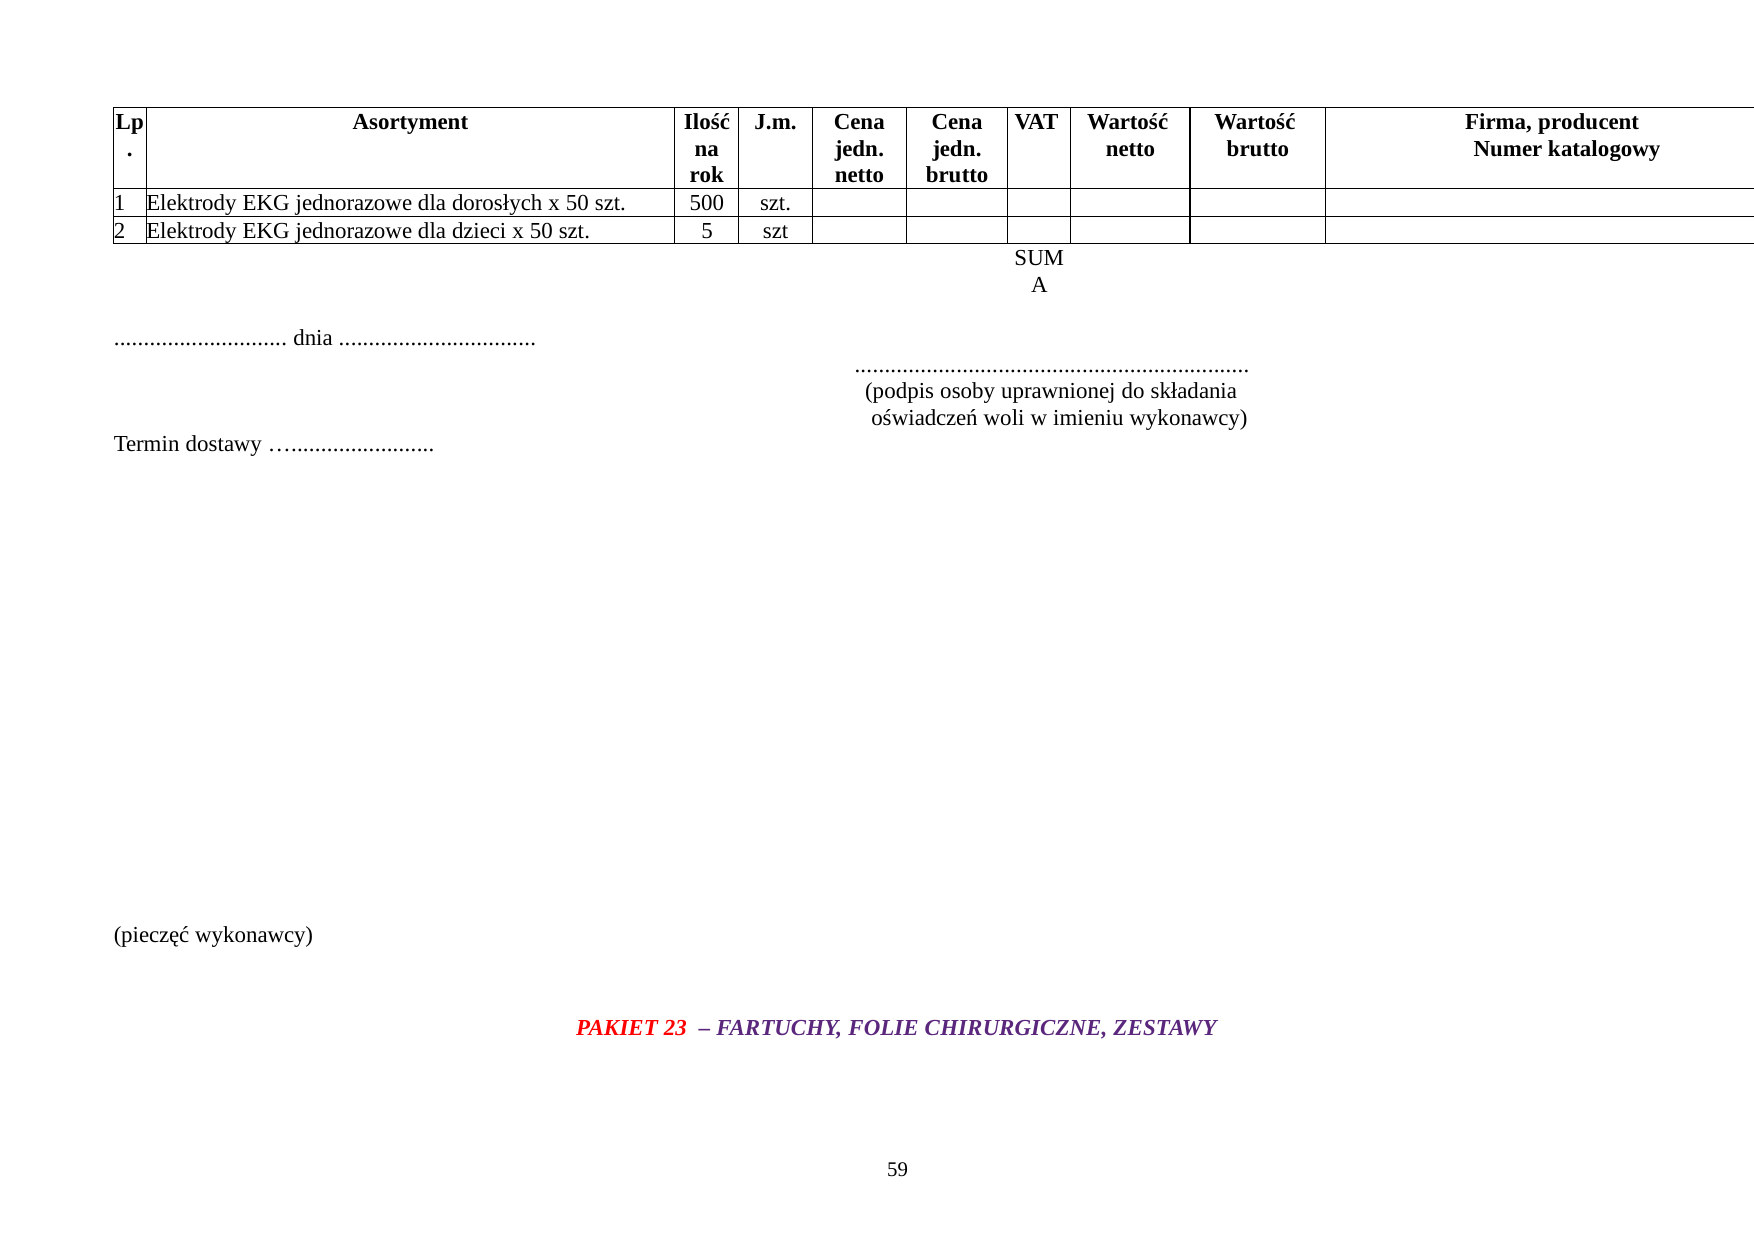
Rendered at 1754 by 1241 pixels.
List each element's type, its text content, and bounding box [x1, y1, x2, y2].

table_cell [813, 189, 906, 216]
table_cell [1325, 244, 1589, 297]
text .................................................................. [113, 350, 1681, 377]
table_cell Elektrody EKG jednorazowe dla dorosłych x 50 szt. [147, 189, 674, 216]
table_cell [1683, 297, 1754, 324]
table_cell [1190, 244, 1325, 297]
text Termin dostawy …........................ [113, 430, 1681, 457]
table_cell [1643, 244, 1647, 297]
table_cell [1673, 297, 1677, 324]
table_cell [1598, 244, 1602, 297]
table_cell [1648, 297, 1652, 324]
table_cell szt. [739, 189, 812, 216]
subtitle PAKIET 23 – FARTUCHY, FOLIE CHIRURGICZNE, ZESTAWY [113, 1014, 1681, 1040]
table_cell [1683, 244, 1754, 297]
table_cell [1627, 244, 1631, 297]
table_cell [1326, 217, 1754, 243]
table_cell [1668, 244, 1672, 297]
table_header Cena jedn. brutto [907, 108, 1007, 188]
table_cell [675, 297, 739, 324]
table_cell szt [739, 217, 812, 243]
table_cell [1598, 297, 1602, 324]
table_cell [1668, 297, 1672, 324]
table_cell 2 [114, 217, 146, 243]
table_header Wartość brutto [1191, 108, 1325, 188]
table_cell [114, 297, 146, 324]
table_header Ilość na rok [675, 108, 738, 188]
table_cell [1618, 297, 1622, 324]
table_cell [1325, 297, 1589, 324]
table_cell [1677, 297, 1681, 324]
table_cell [1627, 297, 1631, 324]
table_cell [1664, 244, 1668, 297]
table_cell Elektrody EKG jednorazowe dla dzieci x 50 szt. [147, 217, 674, 243]
table_header VAT [1008, 108, 1070, 188]
table_cell [1606, 297, 1610, 324]
table_header J.m. [739, 108, 812, 188]
table_cell [1071, 297, 1190, 324]
table_header Cena jedn. netto [813, 108, 906, 188]
table_cell [1648, 244, 1652, 297]
table_cell [1660, 297, 1664, 324]
table_cell [1664, 297, 1668, 324]
table_cell [146, 297, 674, 324]
text (podpis osoby uprawnionej do składania [630, 377, 1681, 403]
table_cell 1 [114, 189, 146, 216]
table_cell [146, 244, 674, 297]
table_cell [1618, 244, 1622, 297]
table_cell [1191, 217, 1325, 243]
table_cell [1656, 244, 1660, 297]
table_cell [1071, 244, 1190, 297]
table_cell [1639, 297, 1643, 324]
table_cell [1673, 244, 1677, 297]
table_cell [1631, 297, 1635, 324]
table_cell [739, 244, 812, 297]
table_cell [813, 217, 906, 243]
table_cell [1008, 297, 1071, 324]
table_header Asortyment [147, 108, 674, 188]
table_cell 5 [675, 217, 738, 243]
table_cell [1677, 244, 1681, 297]
table_cell [1593, 244, 1597, 297]
table_cell [1190, 297, 1325, 324]
table_cell [1071, 189, 1189, 216]
table_cell [675, 244, 739, 297]
table_cell [1643, 297, 1647, 324]
table_cell [739, 297, 812, 324]
table_cell [1589, 244, 1593, 297]
table_cell [1602, 244, 1606, 297]
table_cell [906, 297, 1007, 324]
table_cell [1639, 244, 1643, 297]
text ............................. dnia ................................. [113, 324, 1681, 350]
table_cell [1606, 244, 1610, 297]
table_cell [812, 297, 906, 324]
table_cell [1652, 244, 1656, 297]
table_header Firma, producent Numer katalogowy [1326, 108, 1754, 188]
table_cell [906, 244, 1007, 297]
table_cell [1008, 189, 1070, 216]
table_cell [1008, 217, 1070, 243]
table_header Wartość netto [1071, 108, 1189, 188]
table_cell [1071, 217, 1189, 243]
table_cell [1326, 189, 1754, 216]
text (pieczęć wykonawcy) [113, 921, 1681, 947]
table_cell 500 [675, 189, 738, 216]
table_cell [1610, 297, 1614, 324]
table_cell [1589, 297, 1593, 324]
table_cell [907, 217, 1007, 243]
table_cell [1623, 244, 1627, 297]
table_cell [114, 244, 146, 297]
text oświadczeń woli w imieniu wykonawcy) [703, 403, 1681, 430]
table_cell SUMA [1008, 244, 1071, 297]
table_cell [1631, 244, 1635, 297]
table_cell [812, 244, 906, 297]
table_cell [1602, 297, 1606, 324]
table_cell [1623, 297, 1627, 324]
table_cell [1610, 244, 1614, 297]
table_cell [1614, 244, 1618, 297]
table_cell [1593, 297, 1597, 324]
table_cell [1191, 189, 1325, 216]
table_cell [1635, 244, 1639, 297]
table_cell [1614, 297, 1618, 324]
table_cell [1656, 297, 1660, 324]
table_header Lp. [114, 108, 146, 188]
table_cell [1652, 297, 1656, 324]
table_cell [1635, 297, 1639, 324]
table_cell [907, 189, 1007, 216]
table_cell [1660, 244, 1664, 297]
